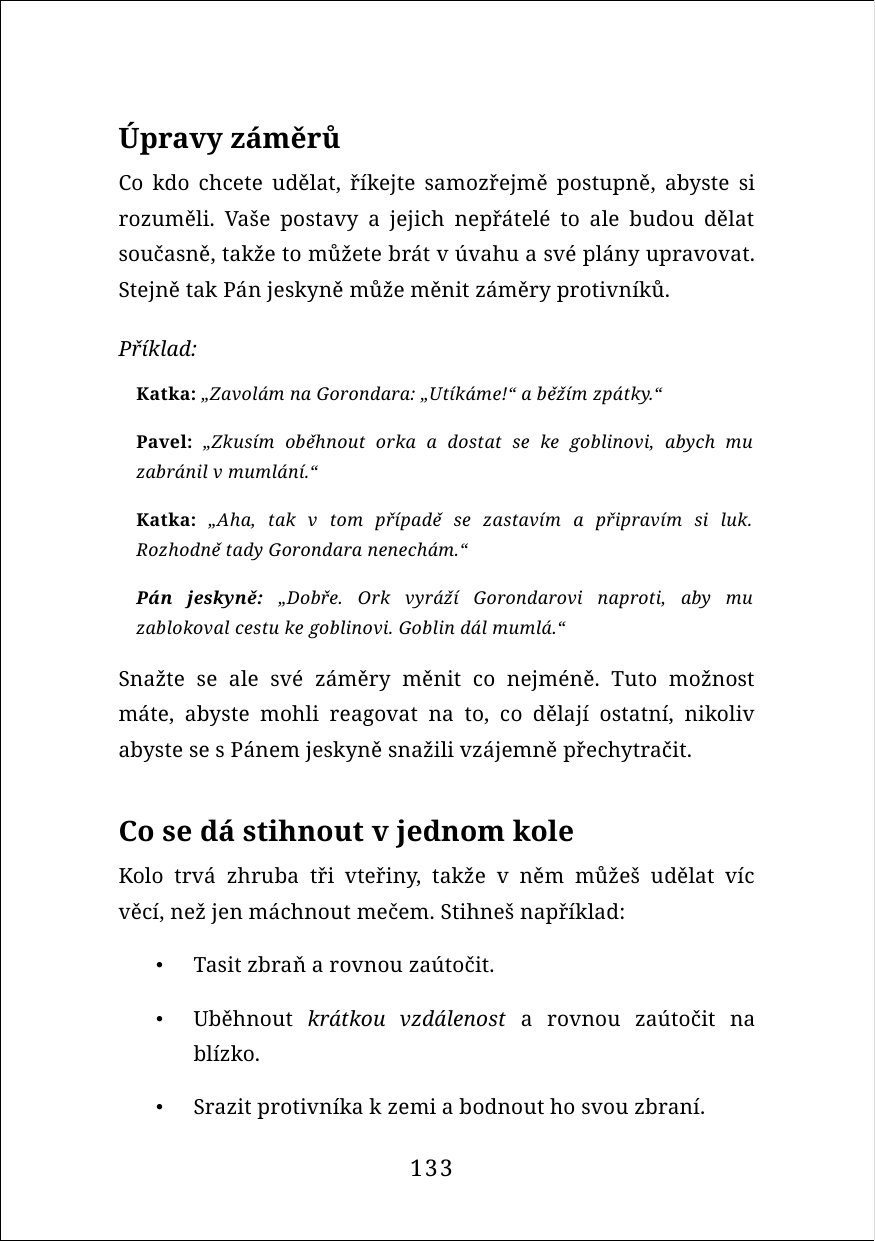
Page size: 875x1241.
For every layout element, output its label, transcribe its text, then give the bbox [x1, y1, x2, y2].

list Srazit protivníka k zemi a bodnout ho svou zbraní. [156, 1092, 756, 1121]
text Příklad: [118, 334, 756, 362]
text Katka: „Zavolám na Gorondara: „Utíkáme!“ a běžím zpátky.“ [136, 381, 756, 406]
text Pán jeskyně: „Dobře. Ork vyráží Gorondarovi naproti, aby mu zablokoval cestu ke goblinovi. Goblin dál mumlá.“ [136, 586, 756, 640]
text Katka: „Aha, tak v tom případě se zastavím a připravím si luk. Rozhodně tady Gorondara nenechám.“ [136, 507, 756, 562]
subtitle Úpravy záměrů [118, 118, 756, 157]
text Pavel: „Zkusím oběhnout orka a dostat se ke goblinovi, abych mu zabránil v mumlání.“ [136, 429, 756, 484]
text Co kdo chcete udělat, říkejte samozřejmě postupně, abyste si rozuměli. Vaše postavy a jejich nepřátelé to ale budou dělat současně, takže to můžete brát v úvahu a své plány upravovat. Stejně tak Pán jeskyně může měnit záměry protivníků. [118, 168, 756, 303]
list Uběhnout krátkou vzdálenost a rovnou zaútočit na blízko. [156, 1004, 756, 1068]
list Tasit zbraň a rovnou zaútočit. [156, 950, 756, 979]
subtitle Co se dá stihnout v jednom kole [118, 812, 756, 850]
text Snažte se ale své záměry měnit co nejméně. Tuto možnost máte, abyste mohli reagovat na to, co dělají ostatní, nikoliv abyste se s Pánem jeskyně snažili vzájemně přechytračit. [118, 664, 756, 763]
text Kolo trvá zhruba tři vteřiny, takže v něm můžeš udělat víc věcí, než jen máchnout mečem. Stihneš například: [118, 862, 756, 926]
